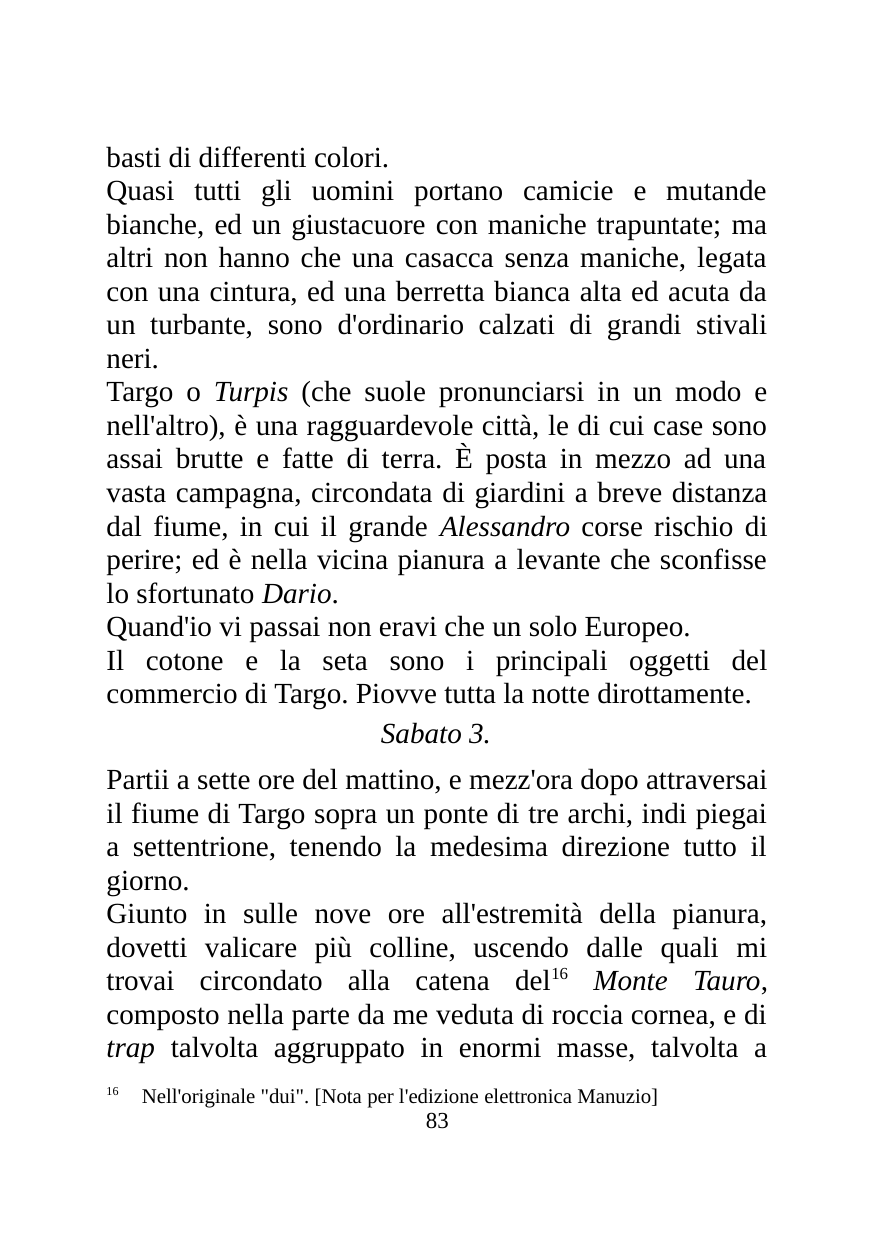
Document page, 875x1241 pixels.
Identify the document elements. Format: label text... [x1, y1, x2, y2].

text Il cotone e la seta sono i principali oggetti del commercio di Targo. Piovve tutta la notte dirottamente. [106, 643, 768, 710]
text Giunto in sulle nove ore all'estremità della pianura, dovetti valicare più colline, uscendo dalle quali mi trovai circondato alla catena del Monte Tauro, composto nella parte da me veduta di roccia cornea, e di trap talvolta aggruppato in enormi masse, talvolta a [106, 896, 768, 1064]
text Nell'originale "dui". [Nota per l'edizione elettronica Manuzio] [106, 1083, 768, 1108]
text Targo o Turpis (che suole pronunciarsi in un modo e nell'altro), è una ragguardevole città, le di cui case sono assai brutte e fatte di terra. È posta in mezzo ad una vasta campagna, circondata di giardini a breve distanza dal fiume, in cui il grande Alessandro corse rischio di perire; ed è nella vicina pianura a levante che sconfisse lo sfortunato Dario. [106, 374, 768, 609]
text Partii a sette ore del mattino, e mezz'ora dopo attraversai il fiume di Targo sopra un ponte di tre archi, indi piegai a settentrione, tenendo la medesima direzione tutto il giorno. [106, 762, 768, 896]
subtitle Sabato 3. [106, 716, 768, 750]
text Quand'io vi passai non eravi che un solo Europeo. [106, 609, 768, 643]
text Quasi tutti gli uomini portano camicie e mutande bianche, ed un giustacuore con maniche trapuntate; ma altri non hanno che una casacca senza maniche, legata con una cintura, ed una berretta bianca alta ed acuta da un turbante, sono d'ordinario calzati di grandi stivali neri. [106, 173, 768, 374]
text basti di differenti colori. [106, 140, 768, 173]
